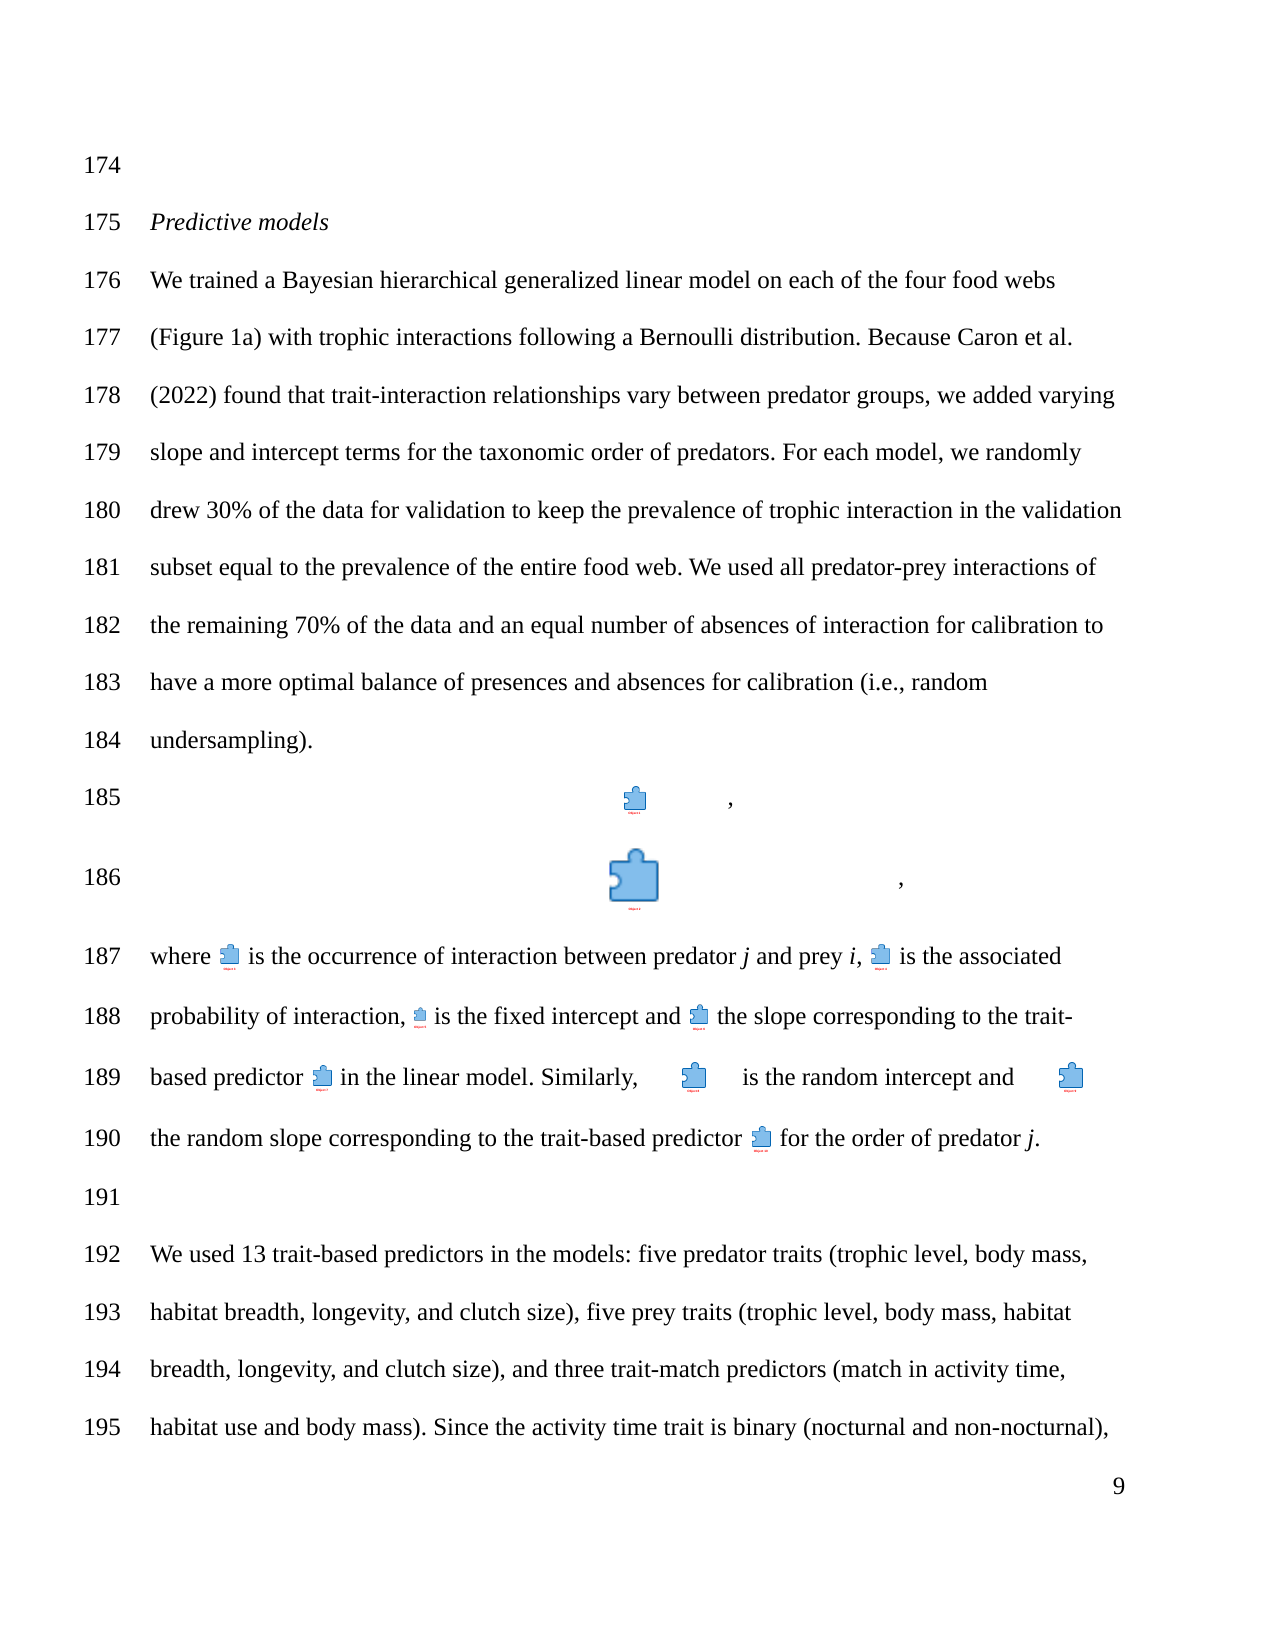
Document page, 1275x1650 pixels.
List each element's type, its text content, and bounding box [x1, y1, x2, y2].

text where is the occurrence of interaction between predator j and prey i, is the associated probability of interaction, is the fixed intercept and the slope corresponding to the trait-based predictor in the linear model. Similarly, is the random intercept and the random slope corresponding to the trait-based predictor for the order of predator j. [150, 940, 1125, 1153]
text Predictive models [150, 207, 1125, 236]
text We used 13 trait-based predictors in the models: five predator traits (trophic level, body mass, habitat breadth, longevity, and clutch size), five prey traits (trophic level, body mass, habitat breadth, longevity, and clutch size), and three trait-match predictors (match in activity time, habitat use and body mass). Since the activity time trait is binary (nocturnal and non-nocturnal), [150, 1239, 1125, 1441]
text , [150, 844, 1125, 911]
text We trained a Bayesian hierarchical generalized linear model on each of the four food webs (Figure 1a) with trophic interactions following a Bernoulli distribution. Because Caron et al. (2022) found that trait-interaction relationships vary between predator groups, we added varying slope and intercept terms for the taxonomic order of predators. For each model, we randomly drew 30% of the data for validation to keep the prevalence of trophic interaction in the validation subset equal to the prevalence of the entire food web. We used all predator-prey interactions of the remaining 70% of the data and an equal number of absences of interaction for calibration to have a more optimal balance of presences and absences for calibration (i.e., random undersampling). [150, 265, 1125, 754]
text , [150, 782, 1125, 815]
